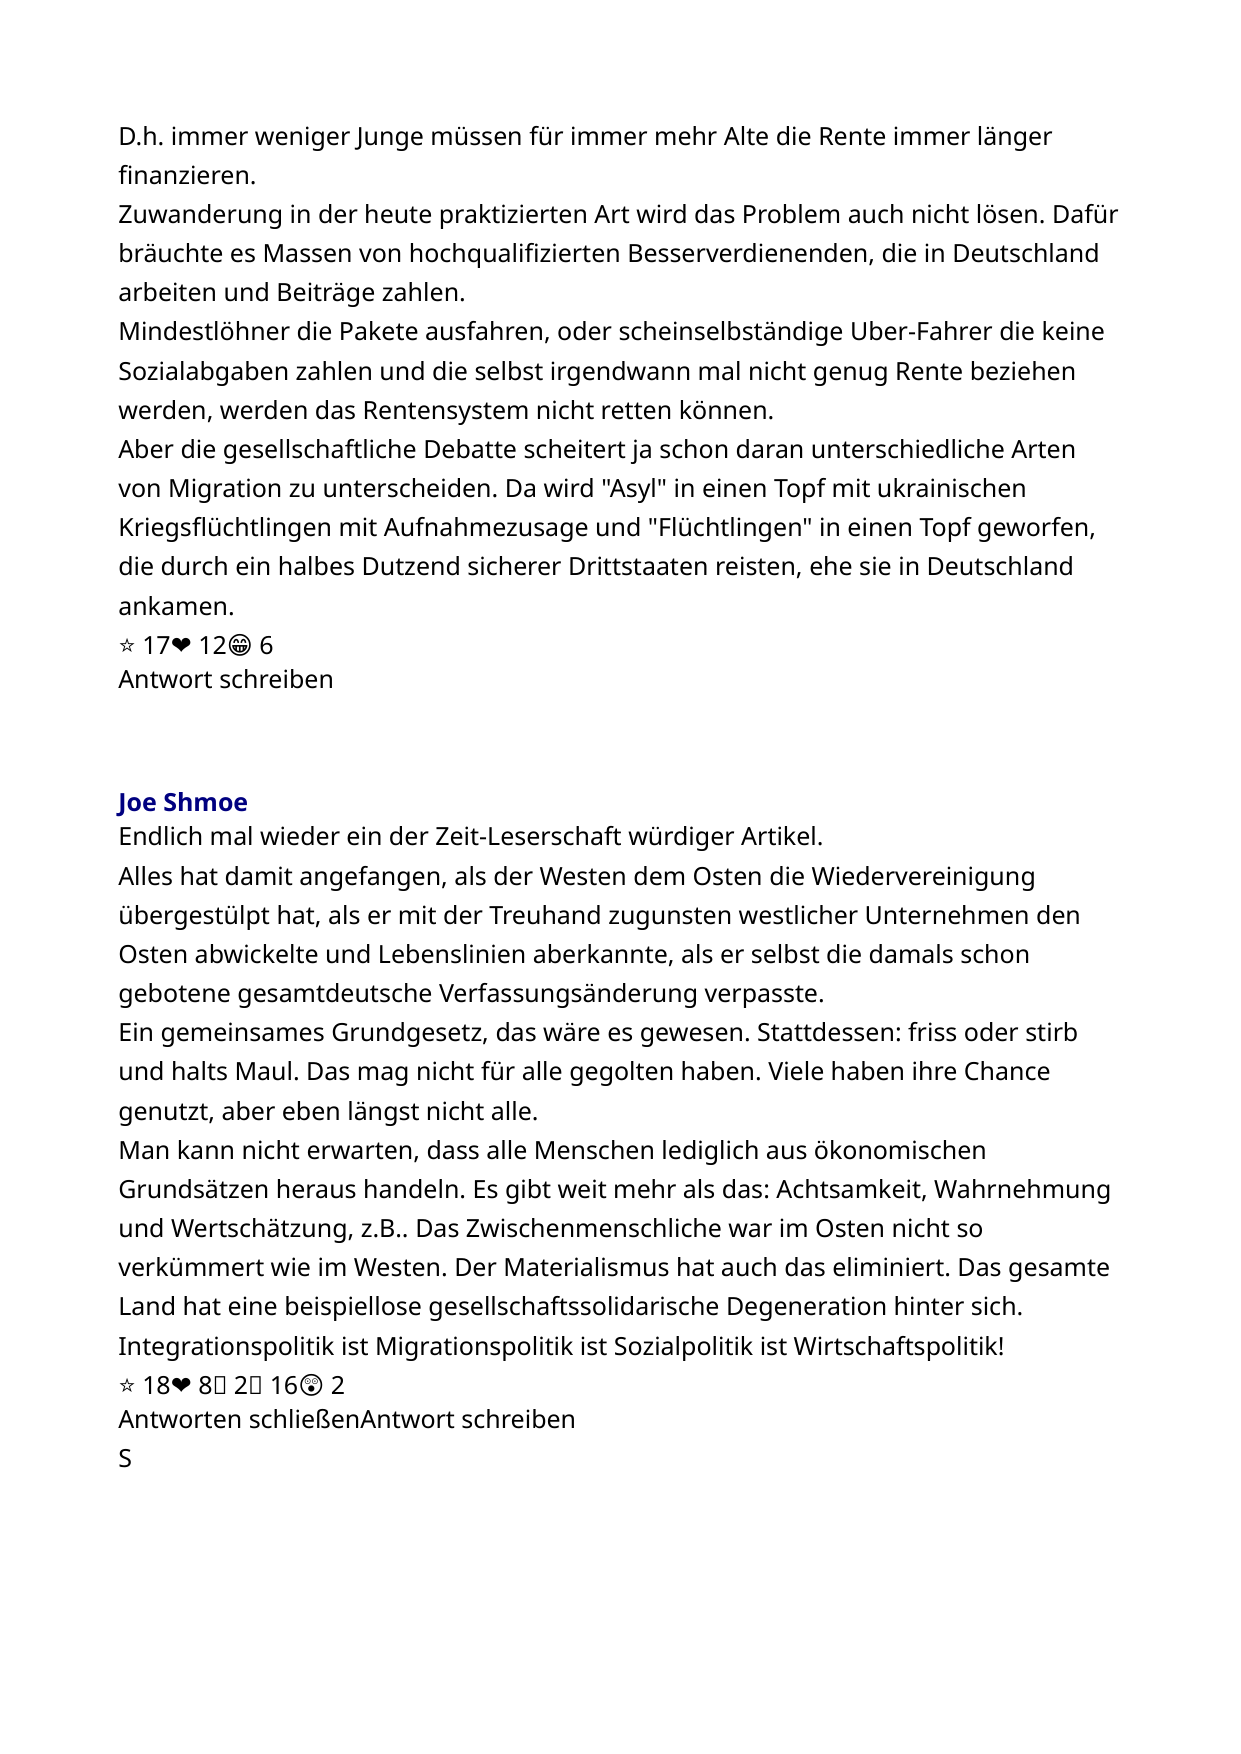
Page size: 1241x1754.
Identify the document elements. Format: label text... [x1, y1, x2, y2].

text Antworten schließenAntwort schreiben [118, 1401, 1122, 1436]
text Alles hat damit angefangen, als der Westen dem Osten die Wiedervereinigung übergestülpt hat, als er mit der Treuhand zugunsten westlicher Unternehmen den Osten abwickelte und Lebenslinien aberkannte, als er selbst die damals schon gebotene gesamtdeutsche Verfassungsänderung verpasste. [118, 858, 1122, 1010]
text Man kann nicht erwarten, dass alle Menschen lediglich aus ökonomischen Grundsätzen heraus handeln. Es gibt weit mehr als das: Achtsamkeit, Wahrnehmung und Wertschätzung, z.B.. Das Zwischenmenschliche war im Osten nicht so verkümmert wie im Westen. Der Materialismus hat auch das eliminiert. Das gesamte Land hat eine beispiellose gesellschaftssolidarische Degeneration hinter sich. [118, 1132, 1122, 1323]
text ⭐️ 17❤️ 12😁 6 [118, 627, 1122, 661]
subtitle Joe Shmoe [118, 785, 1122, 819]
text ⭐️ 18❤️ 8🙁 2🤨 16😲 2 [118, 1367, 1122, 1401]
text Ein gemeinsames Grundgesetz, das wäre es gewesen. Stattdessen: friss oder stirb und halts Maul. Das mag nicht für alle gegolten haben. Viele haben ihre Chance genutzt, aber eben längst nicht alle. [118, 1015, 1122, 1127]
text Endlich mal wieder ein der Zeit-Leserschaft würdiger Artikel. [118, 819, 1122, 853]
text Mindestlöhner die Pakete ausfahren, oder scheinselbständige Uber-Fahrer die keine Sozialabgaben zahlen und die selbst irgendwann mal nicht genug Rente beziehen werden, werden das Rentensystem nicht retten können. [118, 314, 1122, 426]
text Integrationspolitik ist Migrationspolitik ist Sozialpolitik ist Wirtschaftspolitik! [118, 1328, 1122, 1362]
text Aber die gesellschaftliche Debatte scheitert ja schon daran unterschiedliche Arten von Migration zu unterscheiden. Da wird "Asyl" in einen Topf mit ukrainischen Kriegsflüchtlingen mit Aufnahmezusage und "Flüchtlingen" in einen Topf geworfen, die durch ein halbes Dutzend sicherer Drittstaaten reisten, ehe sie in Deutschland ankamen. [118, 431, 1122, 622]
text S [118, 1441, 1122, 1475]
text Zuwanderung in der heute praktizierten Art wird das Problem auch nicht lösen. Dafür bräuchte es Massen von hochqualifizierten Besserverdienenden, die in Deutschland arbeiten und Beiträge zahlen. [118, 196, 1122, 309]
text Antwort schreiben [118, 661, 1122, 695]
text D.h. immer weniger Junge müssen für immer mehr Alte die Rente immer länger finanzieren. [118, 118, 1122, 191]
